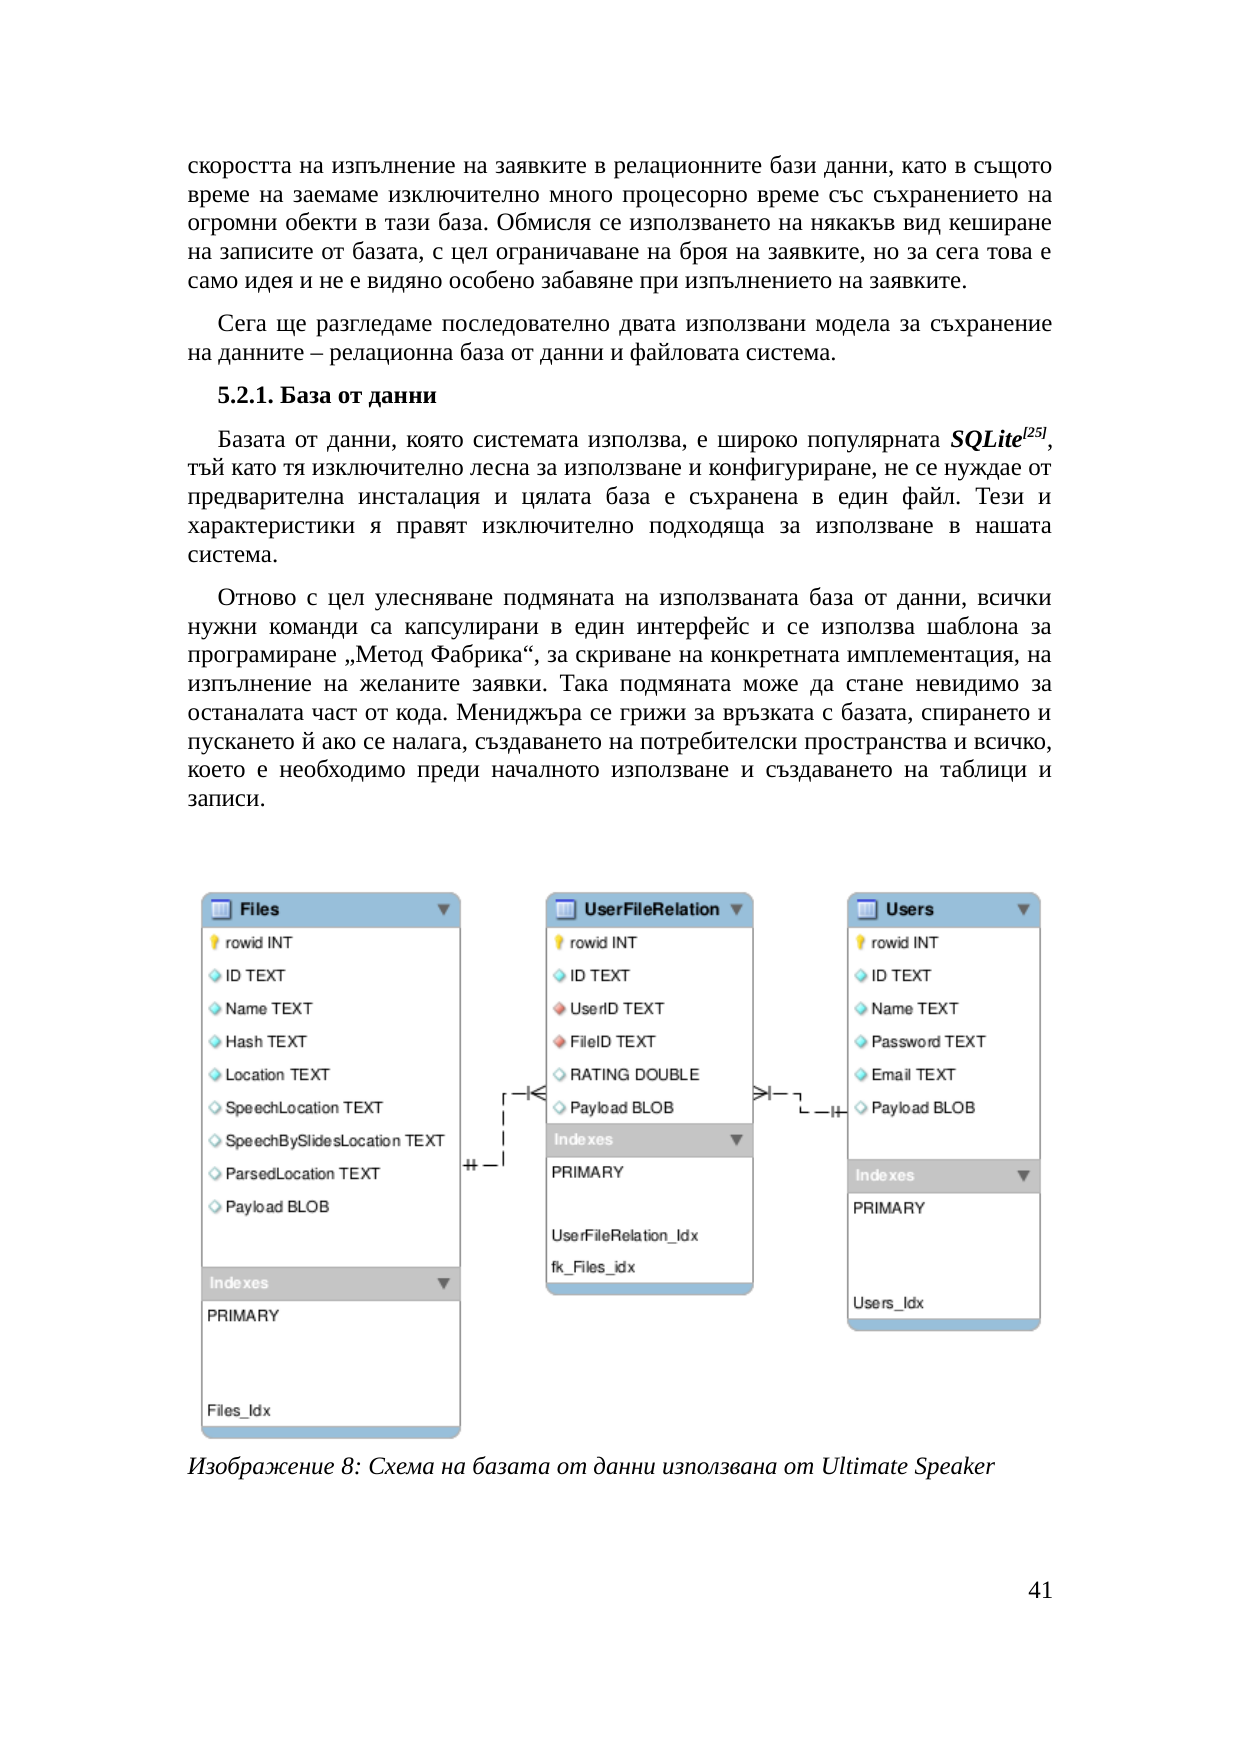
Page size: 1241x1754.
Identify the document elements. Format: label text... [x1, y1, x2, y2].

text Отново с цел улесняване подмяната на използваната база от данни, всички нужни команди са капсулирани в един интерфейс и се използва шаблона за програмиране „Метод Фабрика“, за скриване на конкретната имплементация, на изпълнение на желаните заявки. Така подмяната може да стане невидимо за останалата част от кода. Мениджъра се грижи за връзката с базата, спирането и пускането й ако се налага, създаването на потребителски пространства и всичко, което е необходимо преди началното използване и създаването на таблици и записи. [187, 582, 1053, 812]
text скоростта на изпълнение на заявките в релационните бази данни, като в същото време на заемаме изключително много процесорно време със съхранението на огромни обекти в тази база. Обмисля се използването на някакъв вид кеширане на записите от базата, с цел ограничаване на броя на заявките, но за сега това е само идея и не е видяно особено забавяне при изпълнението на заявките. [187, 150, 1053, 294]
picture [187, 878, 1053, 1452]
text Изображение 8: Схема на базата от данни използвана от Ultimate Speaker [187, 1452, 1053, 1480]
text Базата от данни, която системата използва, е широко популярната SQLite[25], тъй като тя изключително лесна за използване и конфигуриране, не се нуждае от предварителна инсталация и цялата база е съхранена в един файл. Тези и характеристики я правят изключително подходяща за използване в нашата система. [187, 424, 1053, 567]
text 5.2.1. База от данни [187, 380, 1053, 409]
text Сега ще разгледаме последователно двата използвани модела за съхранение на данните – релационна база от данни и файловата система. [187, 308, 1053, 366]
